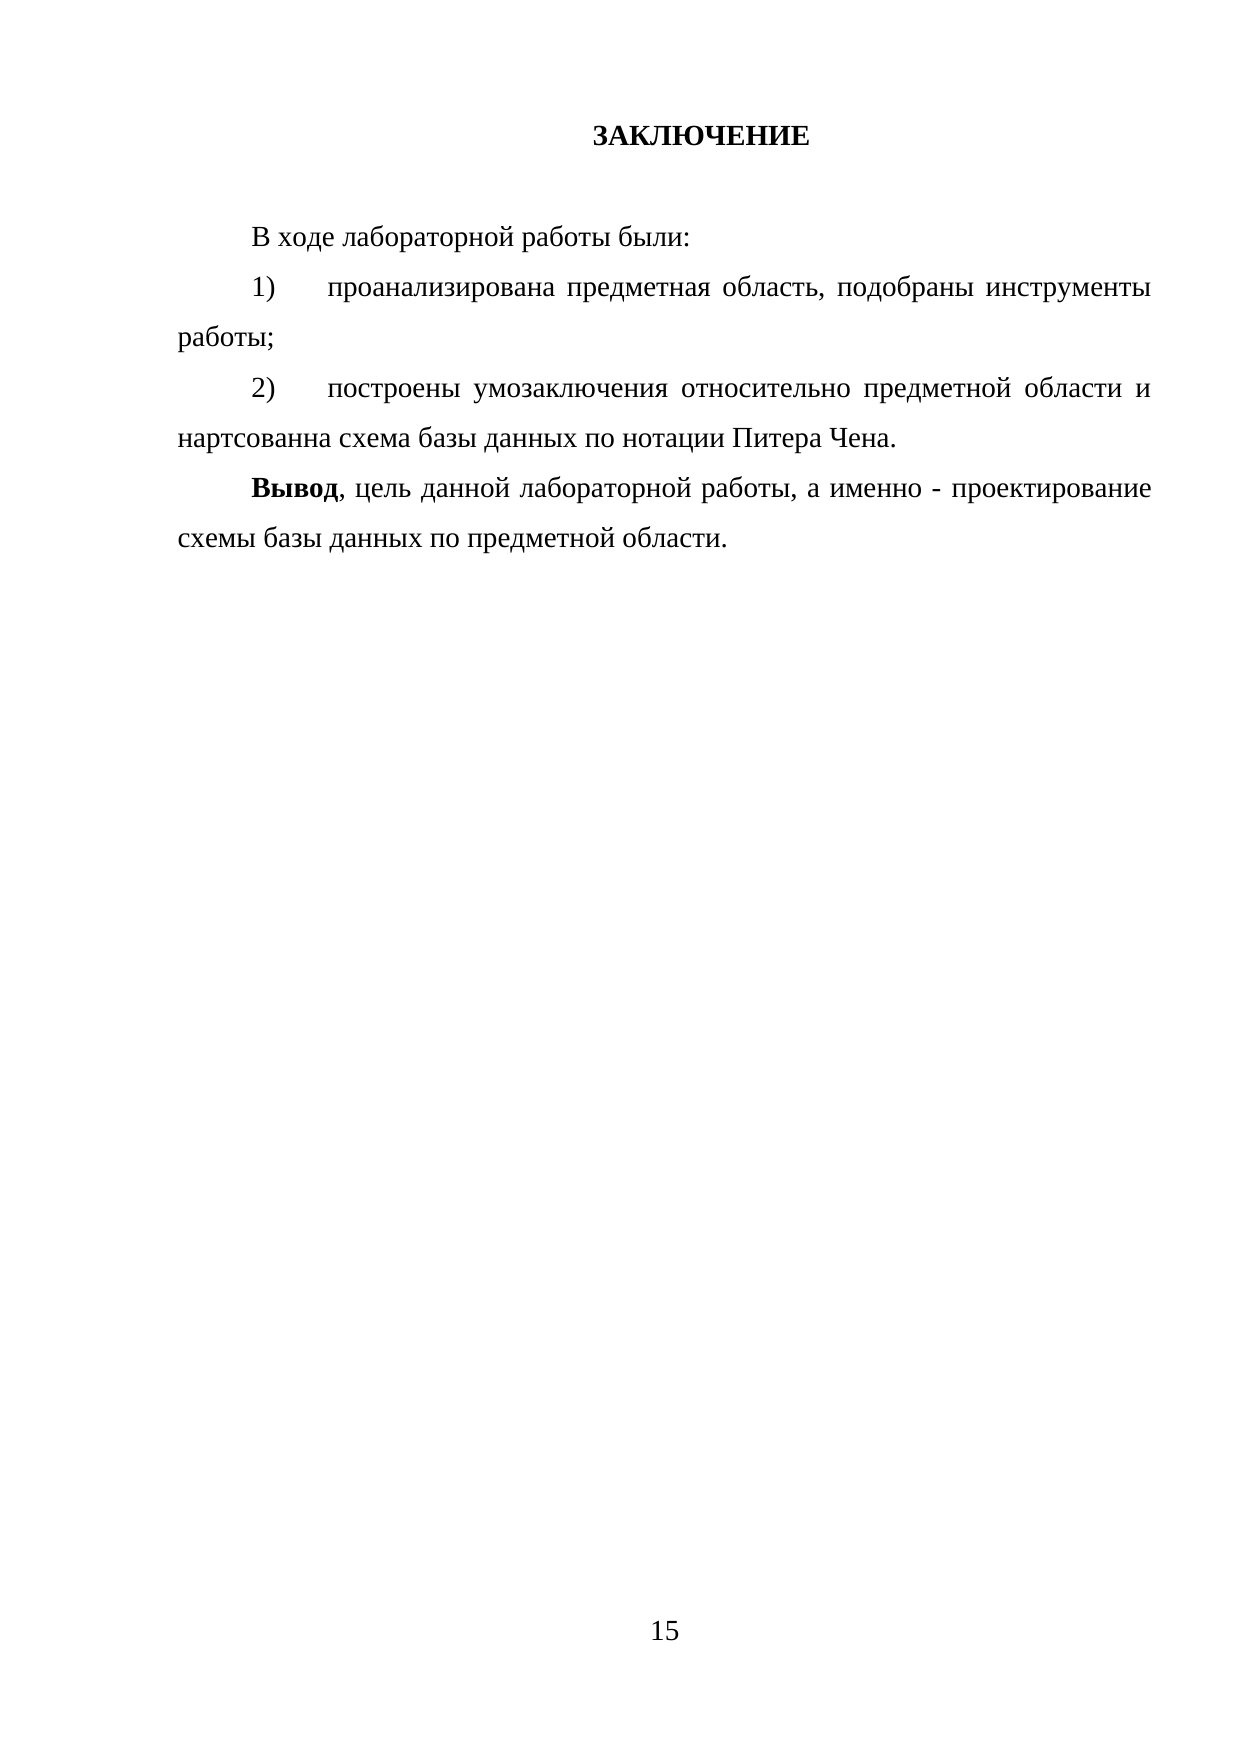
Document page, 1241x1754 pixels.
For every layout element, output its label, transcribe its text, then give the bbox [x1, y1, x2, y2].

list построены умозаключения относительно предметной области и нартсованна схема базы данных по нотации Питера Чена. [177, 370, 1152, 453]
list Вывод, цель данной лабораторной работы, а именно - проектирование схемы базы данных по предметной области. [177, 470, 1152, 554]
list проанализирована предметная область, подобраны инструменты работы; [177, 269, 1152, 353]
subtitle ЗАКЛЮЧЕНИЕ [177, 118, 1152, 152]
subtitle В ходе лабораторной работы были: [177, 219, 1152, 252]
